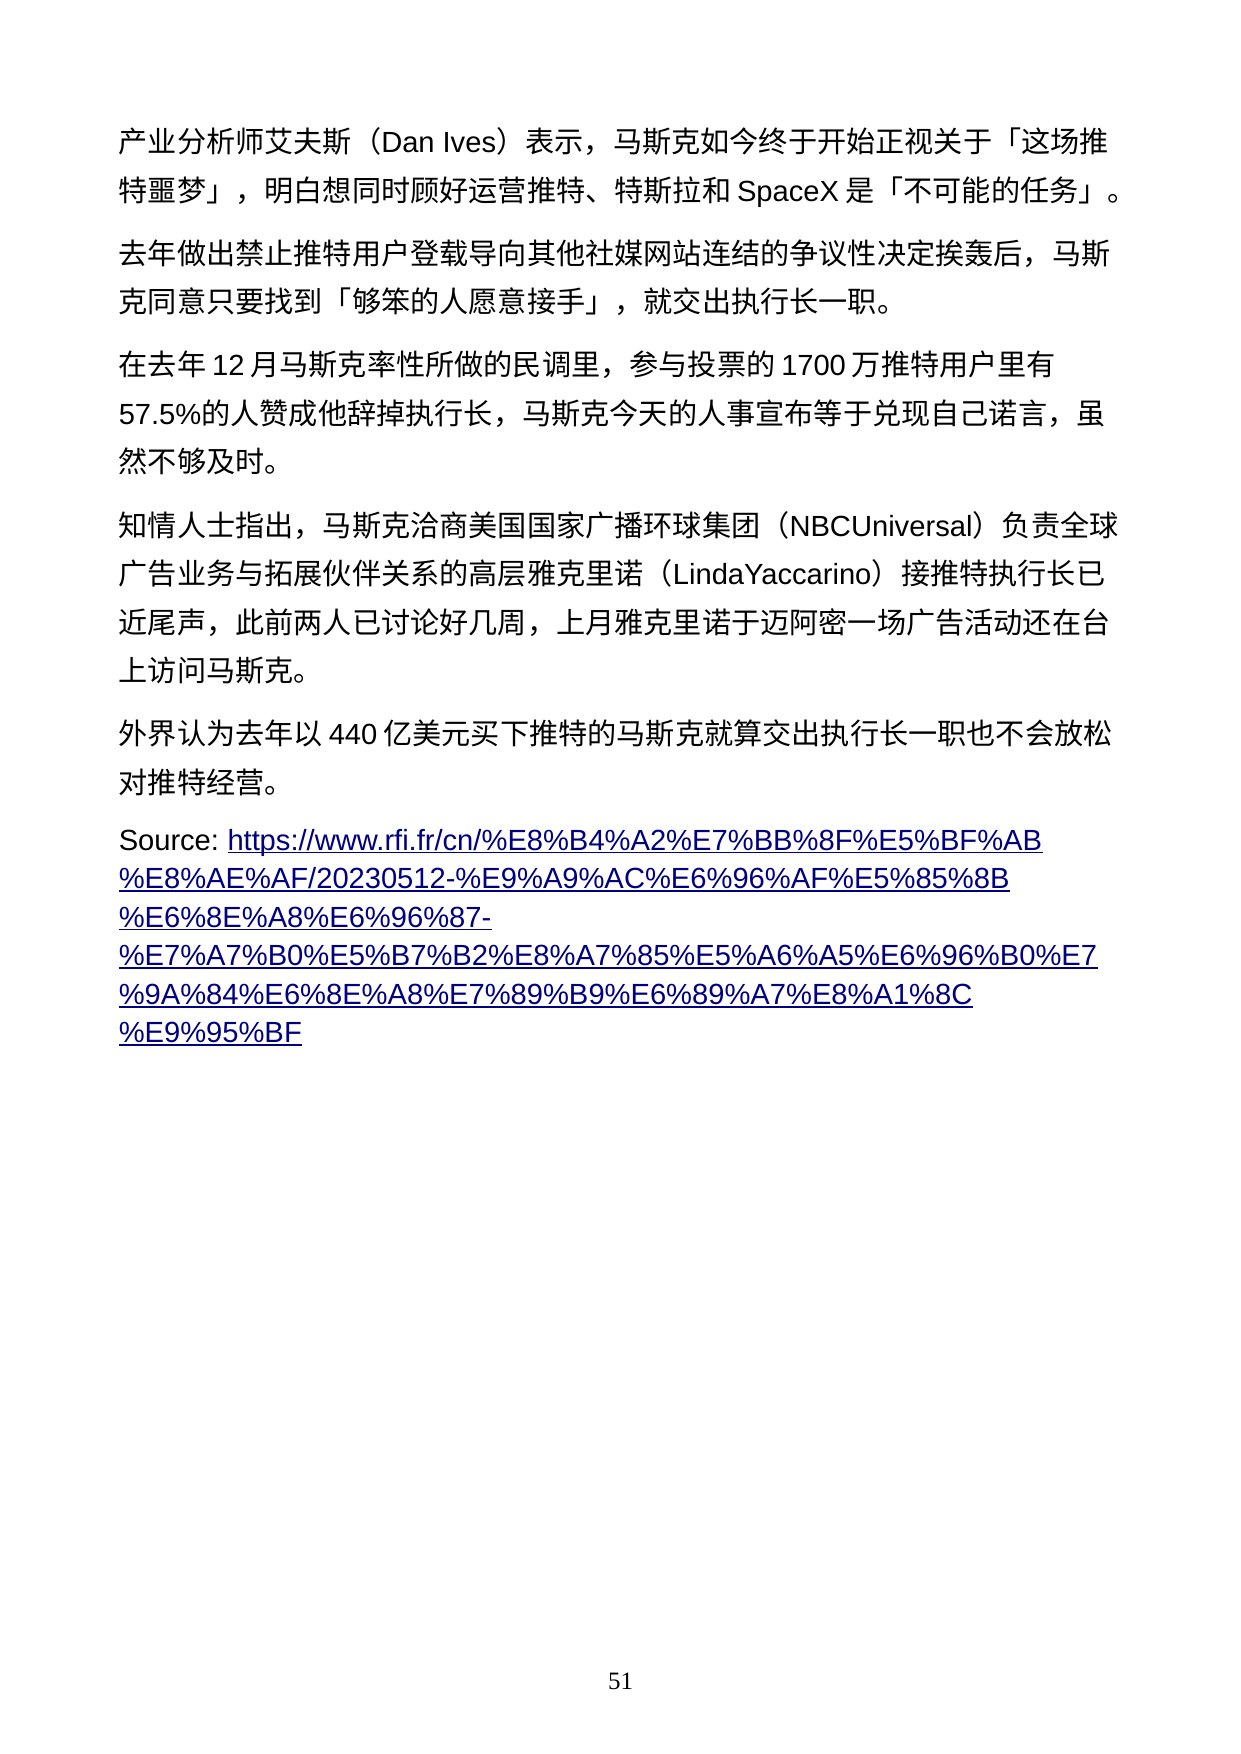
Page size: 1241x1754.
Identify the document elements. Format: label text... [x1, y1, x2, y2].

text Source: https://www.rfi.fr/cn/%E8%B4%A2%E7%BB%8F%E5%BF%AB%E8%AE%AF/20230512-%E9%A9%AC%E6%96%AF%E5%85%8B%E6%8E%A8%E6%96%87-%E7%A7%B0%E5%B7%B2%E8%A7%85%E5%A6%A5%E6%96%B0%E7%9A%84%E6%8E%A8%E7%89%B9%E6%89%A7%E8%A1%8C%E9%95%BF [118, 822, 1122, 1049]
text 产业分析师艾夫斯（Dan Ives）表示，马斯克如今终于开始正视关于「这场推特噩梦」，明白想同时顾好运营推特、特斯拉和SpaceX是「不可能的任务」。 [118, 118, 1122, 209]
text 外界认为去年以440亿美元买下推特的马斯克就算交出执行长一职也不会放松对推特经营。 [118, 711, 1122, 802]
text 在去年12月马斯克率性所做的民调里，参与投票的1700万推特用户里有57.5%的人赞成他辞掉执行长，马斯克今天的人事宣布等于兑现自己诺言，虽然不够及时。 [118, 342, 1122, 481]
text 去年做出禁止推特用户登载导向其他社媒网站连结的争议性决定挨轰后，马斯克同意只要找到「够笨的人愿意接手」，就交出执行长一职。 [118, 230, 1122, 321]
text 知情人士指出，马斯克洽商美国国家广播环球集团（NBCUniversal）负责全球广告业务与拓展伙伴关系的高层雅克里诺（LindaYaccarino）接推特执行长已近尾声，此前两人已讨论好几周，上月雅克里诺于迈阿密一场广告活动还在台上访问马斯克。 [118, 502, 1122, 690]
